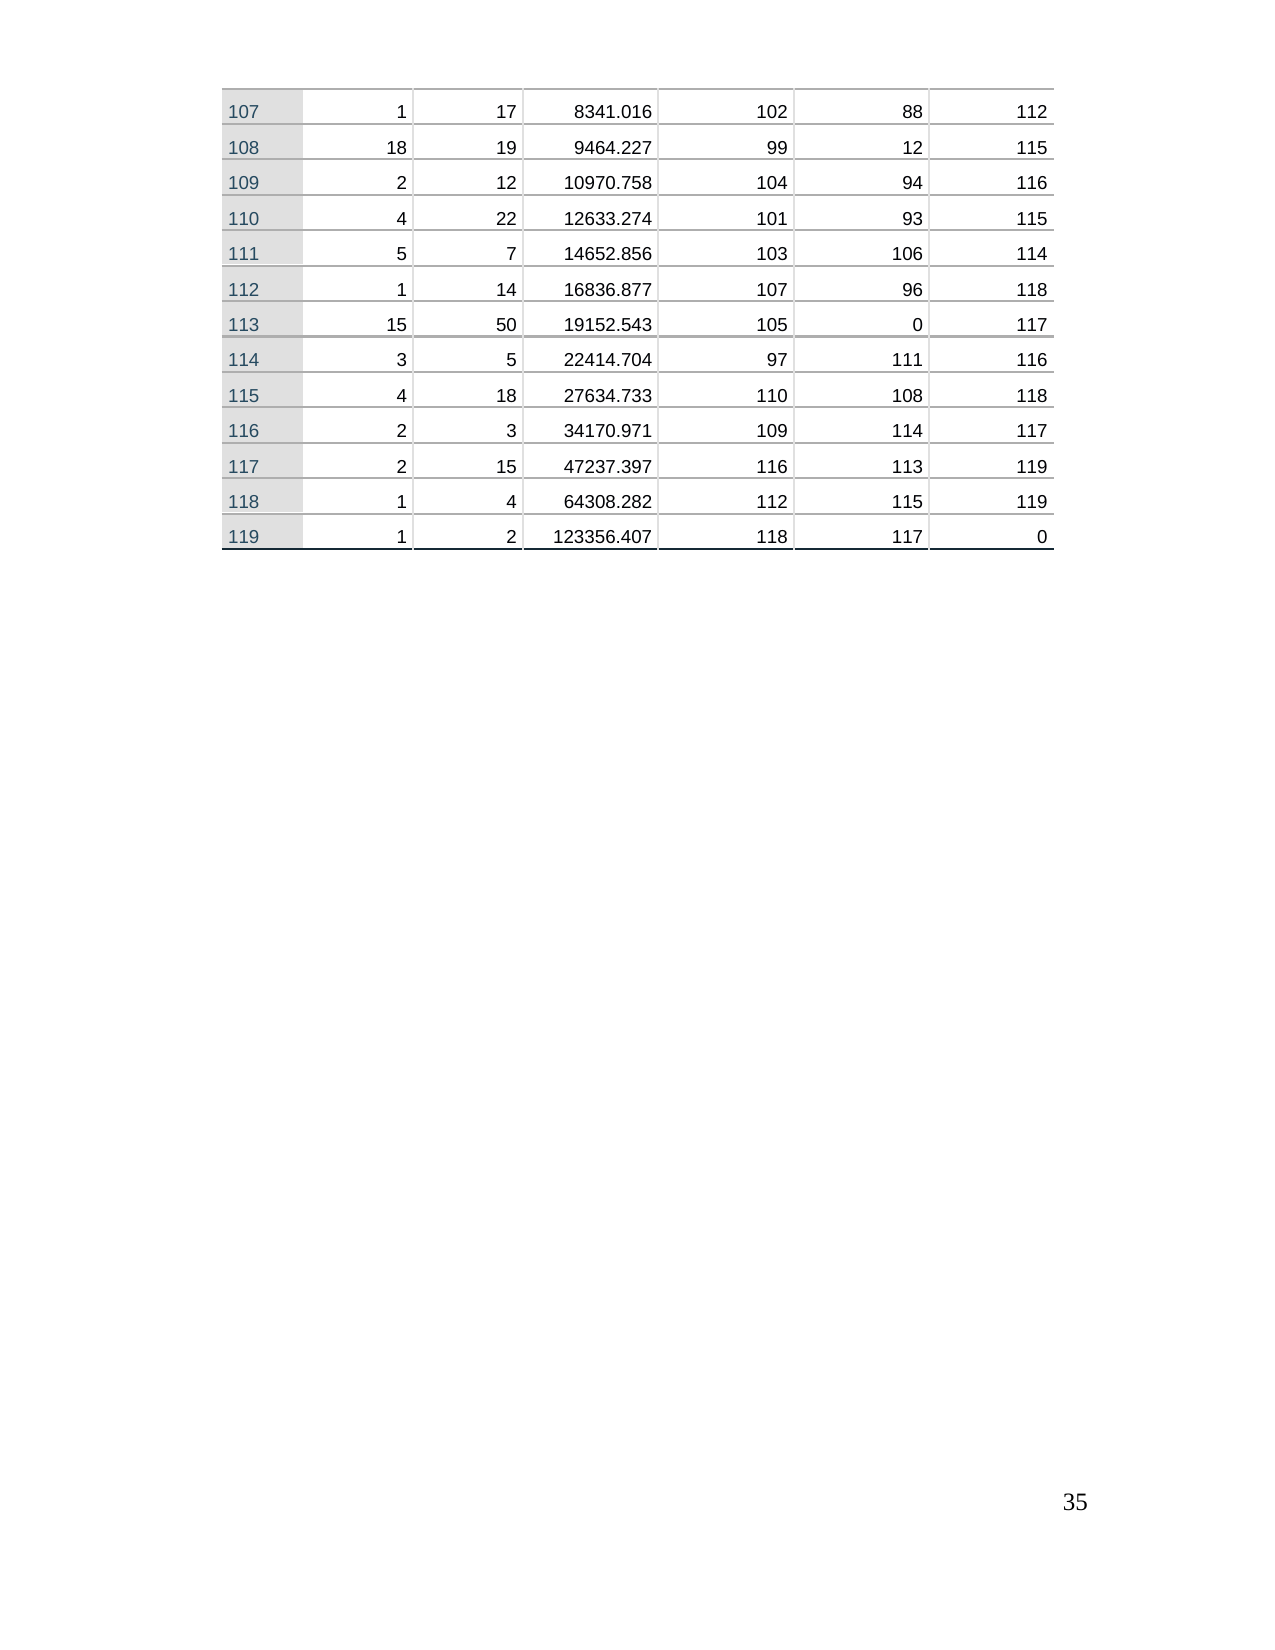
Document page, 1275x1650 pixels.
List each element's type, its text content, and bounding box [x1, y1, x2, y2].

table_cell 9464.227 [524, 125, 657, 158]
table_cell 22414.704 [524, 338, 657, 371]
table_cell 16836.877 [524, 267, 657, 300]
table_cell 115 [222, 373, 303, 406]
table_cell 117 [930, 408, 1053, 442]
table_cell 116 [222, 408, 303, 442]
table_cell 12 [414, 160, 522, 194]
table_cell 102 [659, 90, 793, 123]
table_cell 1 [303, 515, 412, 548]
table_cell 105 [659, 302, 793, 335]
table_cell 10970.758 [524, 160, 657, 194]
table_cell 5 [303, 231, 412, 264]
table_cell 47237.397 [524, 444, 657, 477]
table_cell 12 [795, 125, 928, 158]
table_cell 119 [222, 515, 303, 548]
table_cell 114 [222, 338, 303, 371]
table_cell 118 [222, 479, 303, 512]
table_cell 104 [659, 160, 793, 194]
table_cell 111 [795, 338, 928, 371]
table_cell 3 [414, 408, 522, 442]
table_cell 115 [930, 125, 1053, 158]
table_cell 123356.407 [524, 515, 657, 548]
table_cell 15 [414, 444, 522, 477]
table_cell 110 [659, 373, 793, 406]
table_cell 12633.274 [524, 196, 657, 229]
table_cell 118 [930, 373, 1053, 406]
table_cell 113 [795, 444, 928, 477]
table_cell 15 [303, 302, 412, 335]
table_cell 116 [930, 338, 1053, 371]
table_cell 114 [930, 231, 1053, 264]
table_cell 118 [930, 267, 1053, 300]
table_cell 116 [930, 160, 1053, 194]
table_cell 14652.856 [524, 231, 657, 264]
table_cell 8341.016 [524, 90, 657, 123]
table_cell 94 [795, 160, 928, 194]
table_cell 99 [659, 125, 793, 158]
table_cell 109 [222, 160, 303, 194]
table_cell 88 [795, 90, 928, 123]
table_cell 106 [795, 231, 928, 264]
table_cell 116 [659, 444, 793, 477]
table_cell 107 [222, 90, 303, 123]
table_cell 1 [303, 479, 412, 512]
table_cell 7 [414, 231, 522, 264]
table_cell 14 [414, 267, 522, 300]
table_cell 109 [659, 408, 793, 442]
table_cell 112 [930, 90, 1053, 123]
table_cell 97 [659, 338, 793, 371]
table_cell 18 [414, 373, 522, 406]
table_cell 1 [303, 90, 412, 123]
table_cell 118 [659, 515, 793, 548]
table_cell 103 [659, 231, 793, 264]
table_cell 2 [414, 515, 522, 548]
table_cell 110 [222, 196, 303, 229]
table_cell 17 [414, 90, 522, 123]
table_cell 114 [795, 408, 928, 442]
table_cell 108 [222, 125, 303, 158]
table_cell 119 [930, 479, 1053, 512]
table_cell 101 [659, 196, 793, 229]
table_cell 5 [414, 338, 522, 371]
table_cell 117 [795, 515, 928, 548]
table_cell 22 [414, 196, 522, 229]
table_cell 4 [303, 373, 412, 406]
table_cell 108 [795, 373, 928, 406]
table_cell 112 [659, 479, 793, 512]
table_cell 64308.282 [524, 479, 657, 512]
table_cell 117 [930, 302, 1053, 335]
table_cell 19152.543 [524, 302, 657, 335]
table_cell 4 [414, 479, 522, 512]
table_cell 107 [659, 267, 793, 300]
table_cell 2 [303, 160, 412, 194]
table_cell 2 [303, 408, 412, 442]
table_cell 93 [795, 196, 928, 229]
table_cell 19 [414, 125, 522, 158]
table_cell 50 [414, 302, 522, 335]
table_cell 27634.733 [524, 373, 657, 406]
table_cell 111 [222, 231, 303, 264]
table_cell 0 [795, 302, 928, 335]
table_cell 113 [222, 302, 303, 335]
table_cell 1 [303, 267, 412, 300]
table_cell 3 [303, 338, 412, 371]
table_cell 119 [930, 444, 1053, 477]
table_cell 115 [795, 479, 928, 512]
table_cell 115 [930, 196, 1053, 229]
table_cell 18 [303, 125, 412, 158]
table_cell 4 [303, 196, 412, 229]
table_cell 117 [222, 444, 303, 477]
table_cell 2 [303, 444, 412, 477]
table_cell 112 [222, 267, 303, 300]
table_cell 0 [930, 515, 1053, 548]
table_cell 96 [795, 267, 928, 300]
table_cell 34170.971 [524, 408, 657, 442]
